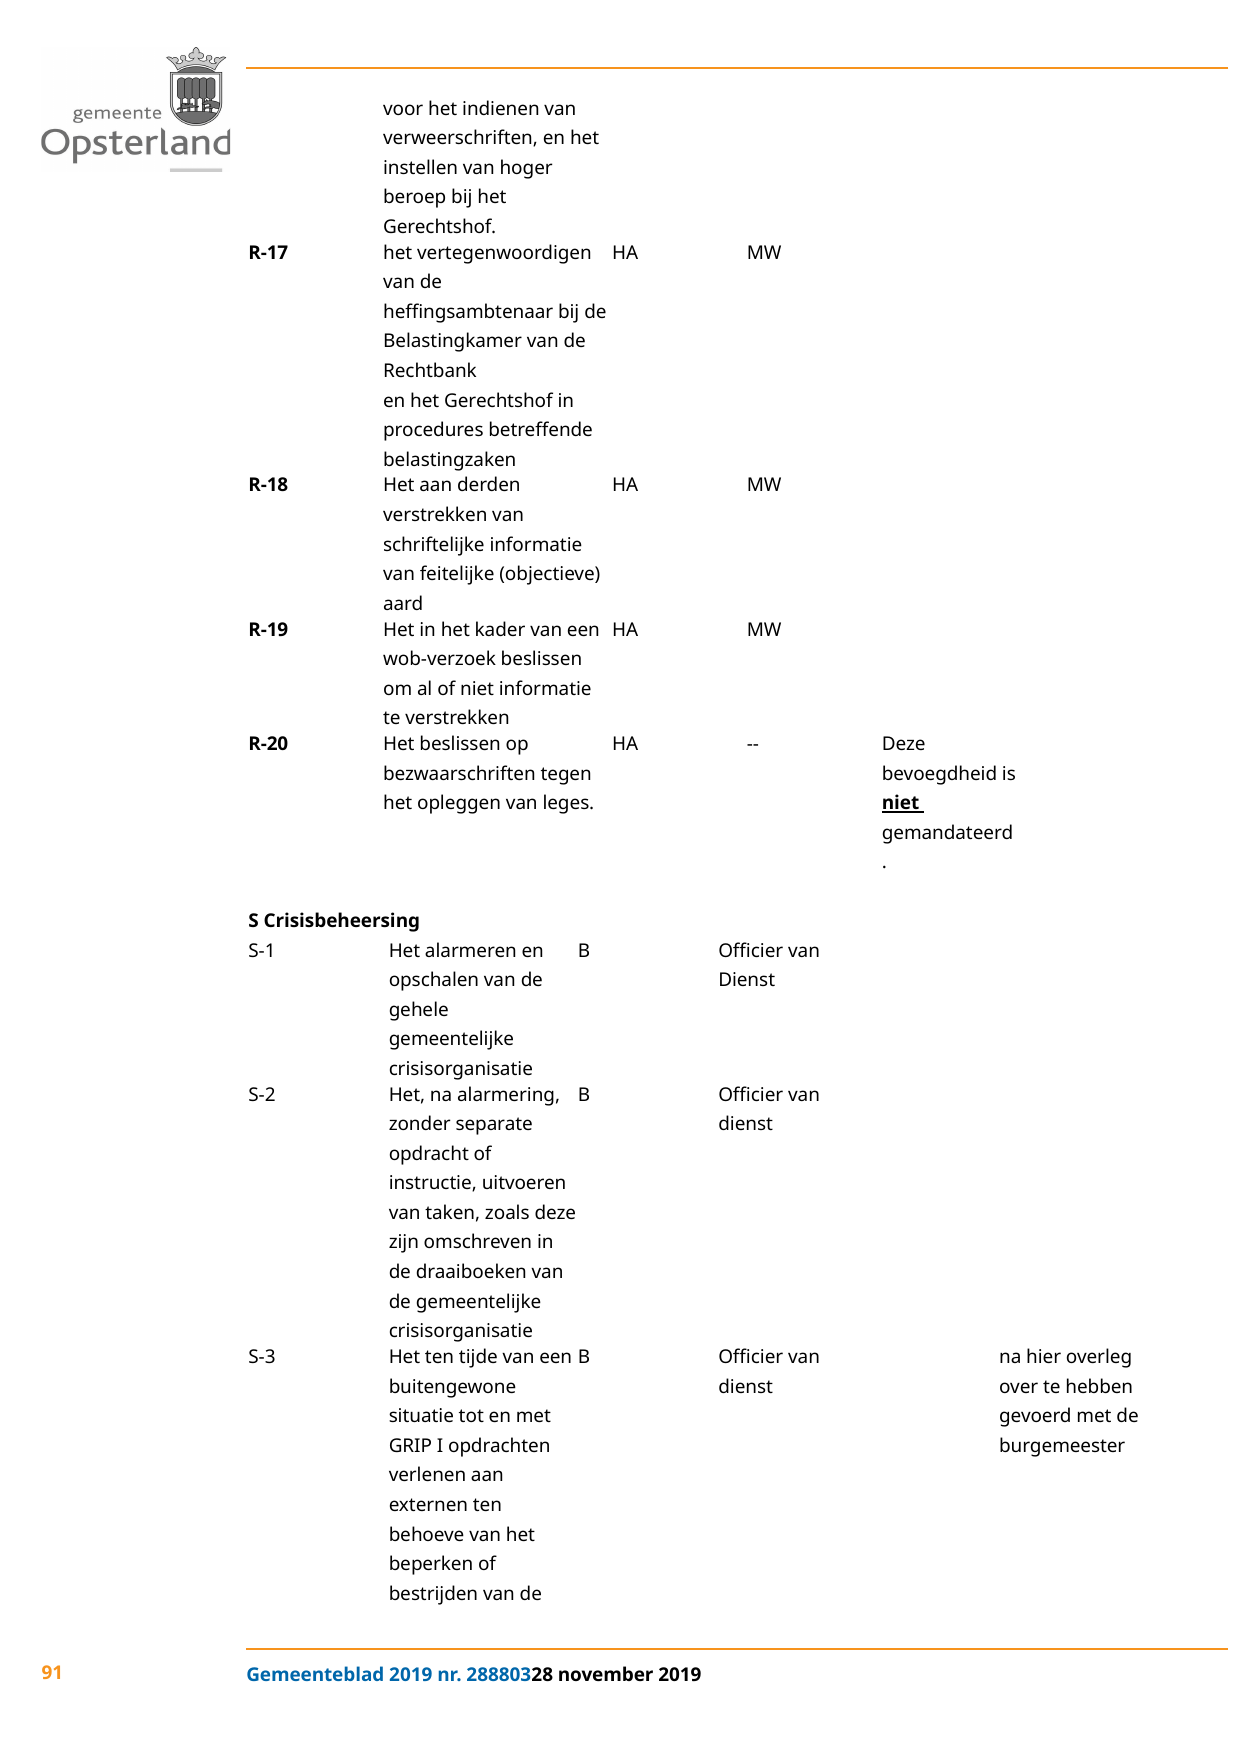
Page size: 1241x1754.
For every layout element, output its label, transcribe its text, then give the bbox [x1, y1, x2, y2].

table_cell [999, 1081, 1152, 1343]
table_cell [1017, 616, 1152, 730]
table_cell Het in het kader van een wob-verzoek beslissen om al of niet informatie te verstrekken [383, 616, 612, 730]
table_cell S-2 [248, 1081, 388, 1343]
table_cell [1017, 95, 1152, 239]
table_header S-1 [248, 937, 388, 1081]
table_cell Officier van dienst [718, 1343, 858, 1606]
picture [41, 47, 231, 172]
table_header Officier van Dienst [718, 937, 858, 1081]
table_cell het vertegenwoordigen van de heffingsambtenaar bij de Belastingkamer van de Rechtbank en het Gerechtshof in procedures betreffende belastingzaken [383, 239, 612, 472]
table_cell B [578, 1343, 718, 1606]
table_cell -- [747, 730, 882, 874]
table_cell Het aan derden verstrekken van schriftelijke informatie van feitelijke (objectieve) aard [383, 472, 612, 616]
table_header B [578, 937, 718, 1081]
table_cell [248, 95, 383, 239]
table_cell na hier overleg over te hebben gevoerd met de burgemeester [999, 1343, 1152, 1606]
table_cell HA [612, 616, 747, 730]
table_cell MW [747, 472, 882, 616]
table_cell [1017, 239, 1152, 472]
table_cell [747, 95, 882, 239]
table_cell B [578, 1081, 718, 1343]
table_cell Het, na alarmering, zonder separate opdracht of instructie, uitvoeren van taken, zoals deze zijn omschreven in de draaiboeken van de gemeentelijke crisisorganisatie [389, 1081, 578, 1343]
table_cell [859, 1343, 999, 1606]
table_header Het alarmeren en opschalen van de gehele gemeentelijke crisisorganisatie [389, 937, 578, 1081]
table_cell S-3 [248, 1343, 388, 1606]
table_cell [882, 472, 1017, 616]
table_cell [882, 95, 1017, 239]
table_cell Officier van dienst [718, 1081, 858, 1343]
table_cell Het ten tijde van een buitengewone situatie tot en met GRIP I opdrachten verlenen aan externen ten behoeve van het beperken of bestrijden van de [389, 1343, 578, 1606]
table_cell [882, 239, 1017, 472]
table_cell MW [747, 239, 882, 472]
table_header [999, 937, 1152, 1081]
table_cell Het beslissen op bezwaarschriften tegen het opleggen van leges. [383, 730, 612, 874]
table_cell Deze bevoegdheid is niet gemandateerd. [882, 730, 1017, 874]
table_cell MW [747, 616, 882, 730]
table_cell HA [612, 730, 747, 874]
table_cell R-18 [248, 472, 383, 616]
table_cell HA [612, 239, 747, 472]
table_cell R-17 [248, 239, 383, 472]
table_cell voor het indienen van verweerschriften, en het instellen van hoger beroep bij het Gerechtshof. [383, 95, 612, 239]
table_cell [612, 95, 747, 239]
table_cell [1017, 730, 1152, 874]
table_cell R-19 [248, 616, 383, 730]
table_cell R-20 [248, 730, 383, 874]
text S Crisisbeheersing [248, 907, 1152, 933]
table_cell [859, 1081, 999, 1343]
table_cell HA [612, 472, 747, 616]
table_header [859, 937, 999, 1081]
table_cell [882, 616, 1017, 730]
table_cell [1017, 472, 1152, 616]
